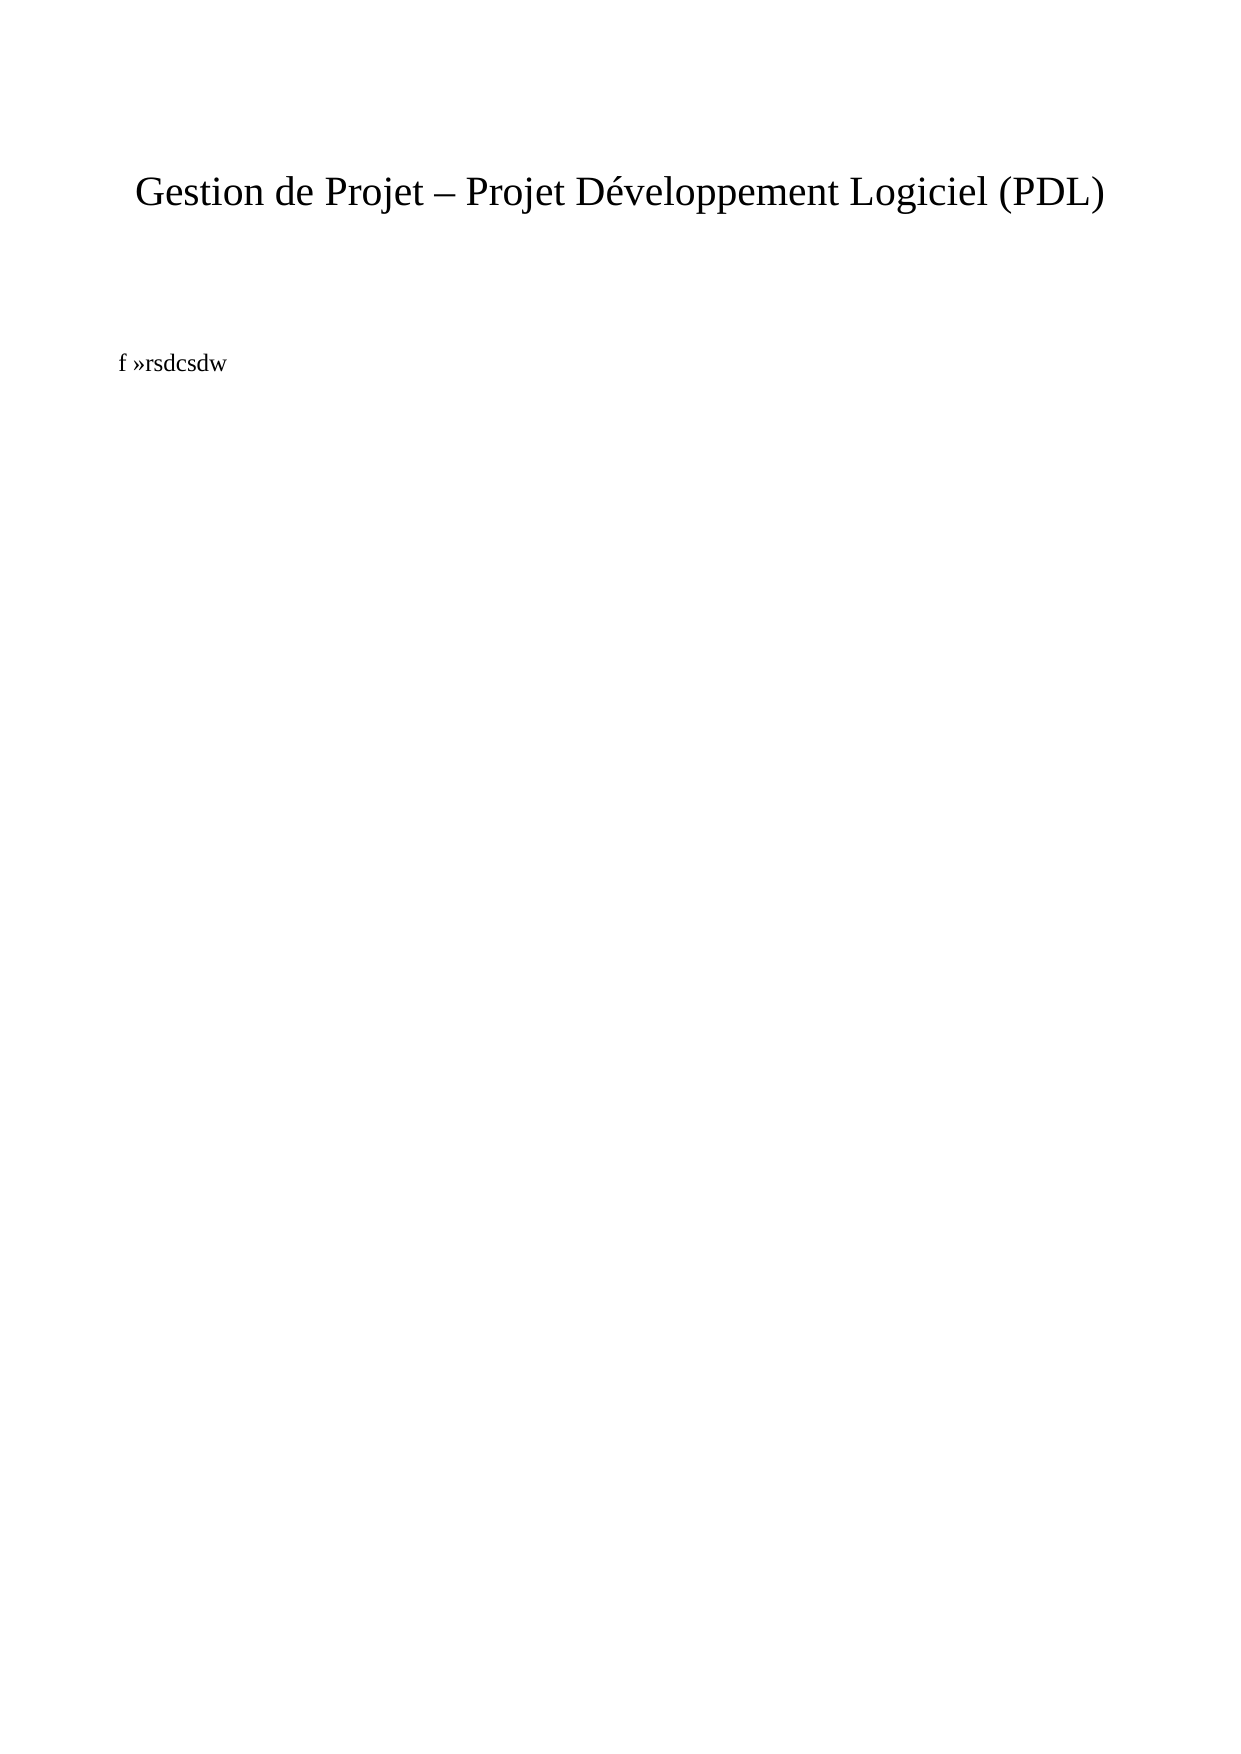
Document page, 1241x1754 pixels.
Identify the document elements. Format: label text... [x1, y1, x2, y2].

text f »rsdcsdw [118, 348, 1122, 377]
text Gestion de Projet – Projet Développement Logiciel (PDL) [118, 166, 1122, 214]
